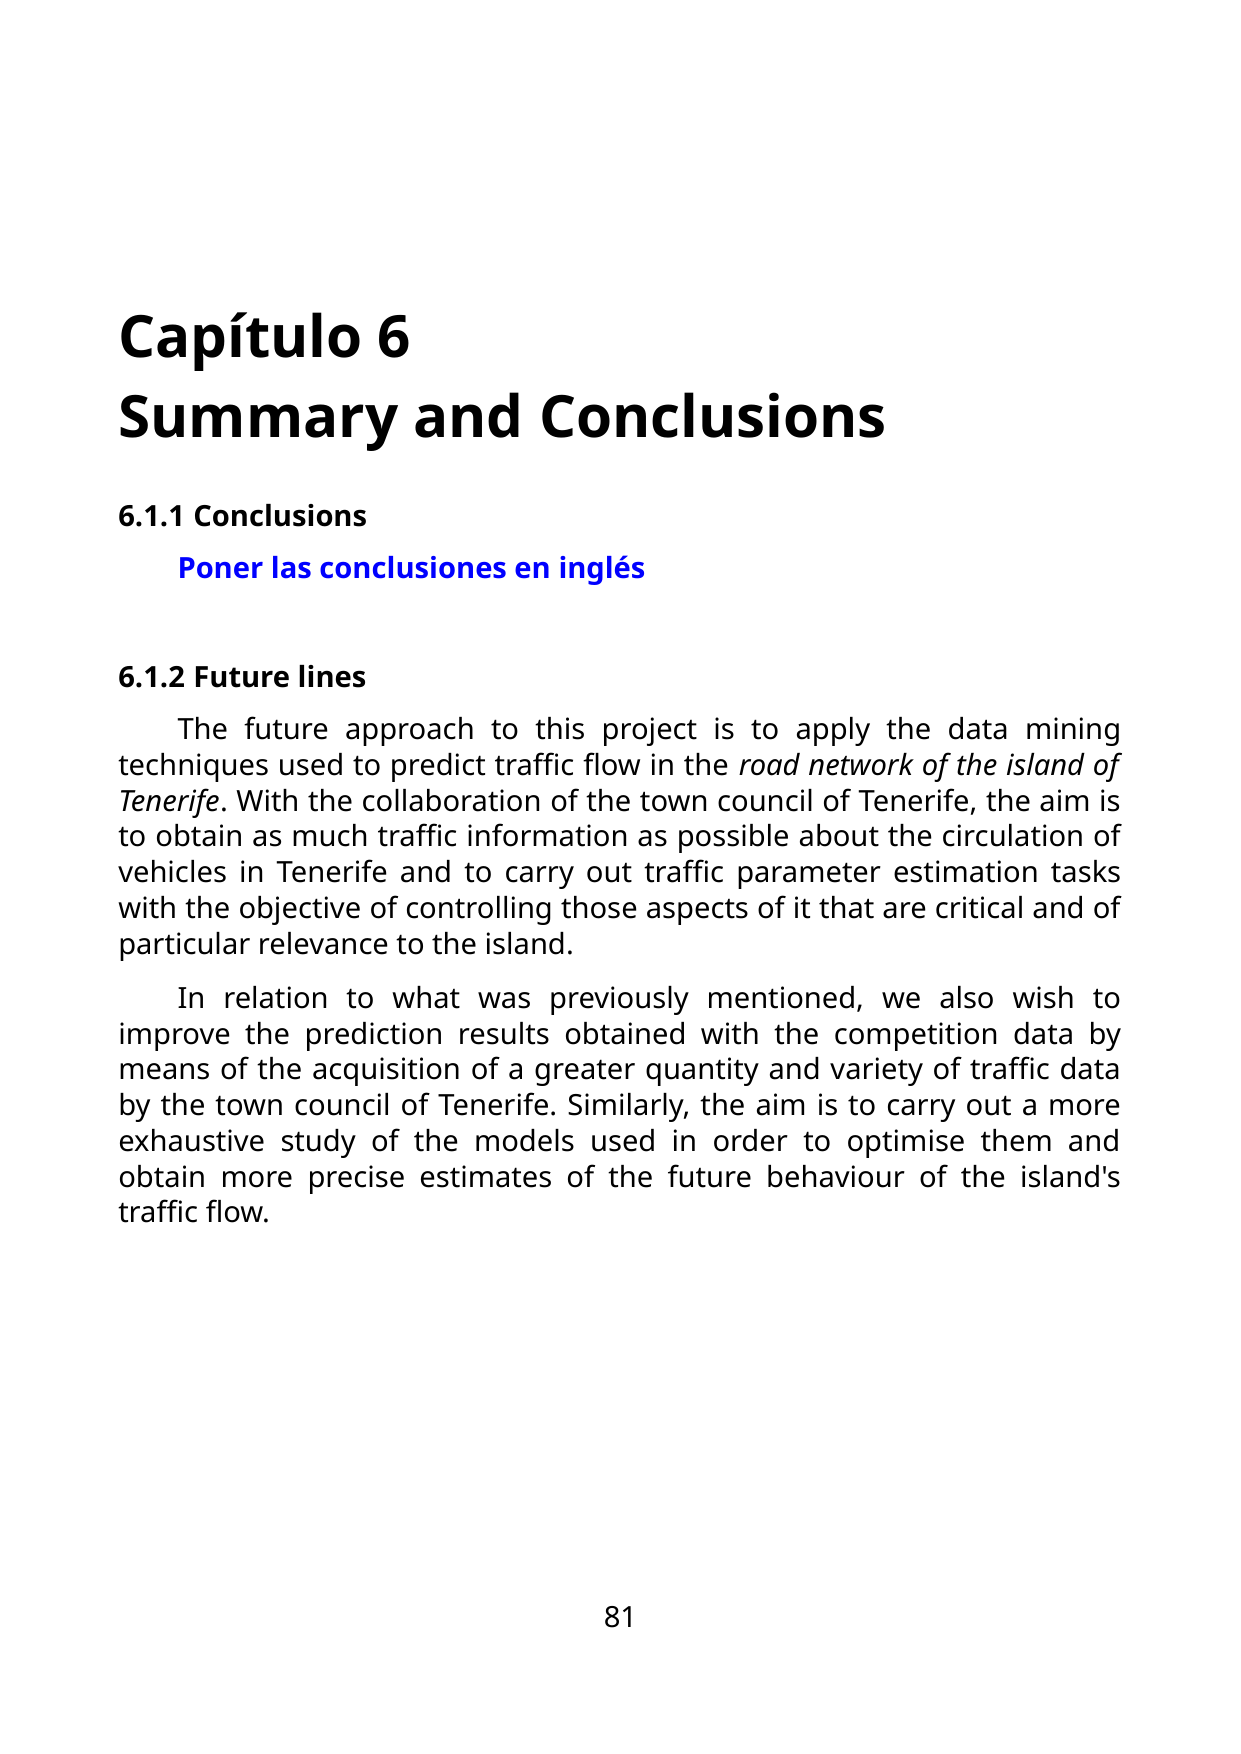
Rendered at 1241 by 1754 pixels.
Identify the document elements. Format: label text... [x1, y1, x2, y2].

text The future approach to this project is to apply the data mining techniques used to predict traffic flow in the road network of the island of Tenerife. With the collaboration of the town council of Tenerife, the aim is to obtain as much traffic information as possible about the circulation of vehicles in Tenerife and to carry out traffic parameter estimation tasks with the objective of controlling those aspects of it that are critical and of particular relevance to the island. [118, 708, 1122, 963]
subtitle Future lines [118, 656, 1122, 696]
subtitle Conclusions [118, 496, 1122, 535]
text Poner las conclusiones en inglés [118, 548, 1122, 587]
text In relation to what was previously mentioned, we also wish to improve the prediction results obtained with the competition data by means of the acquisition of a greater quantity and variety of traffic data by the town council of Tenerife. Similarly, the aim is to carry out a more exhaustive study of the models used in order to optimise them and obtain more precise estimates of the future behaviour of the island's traffic flow. [118, 977, 1122, 1231]
subtitle Summary and Conclusions [118, 295, 1122, 454]
